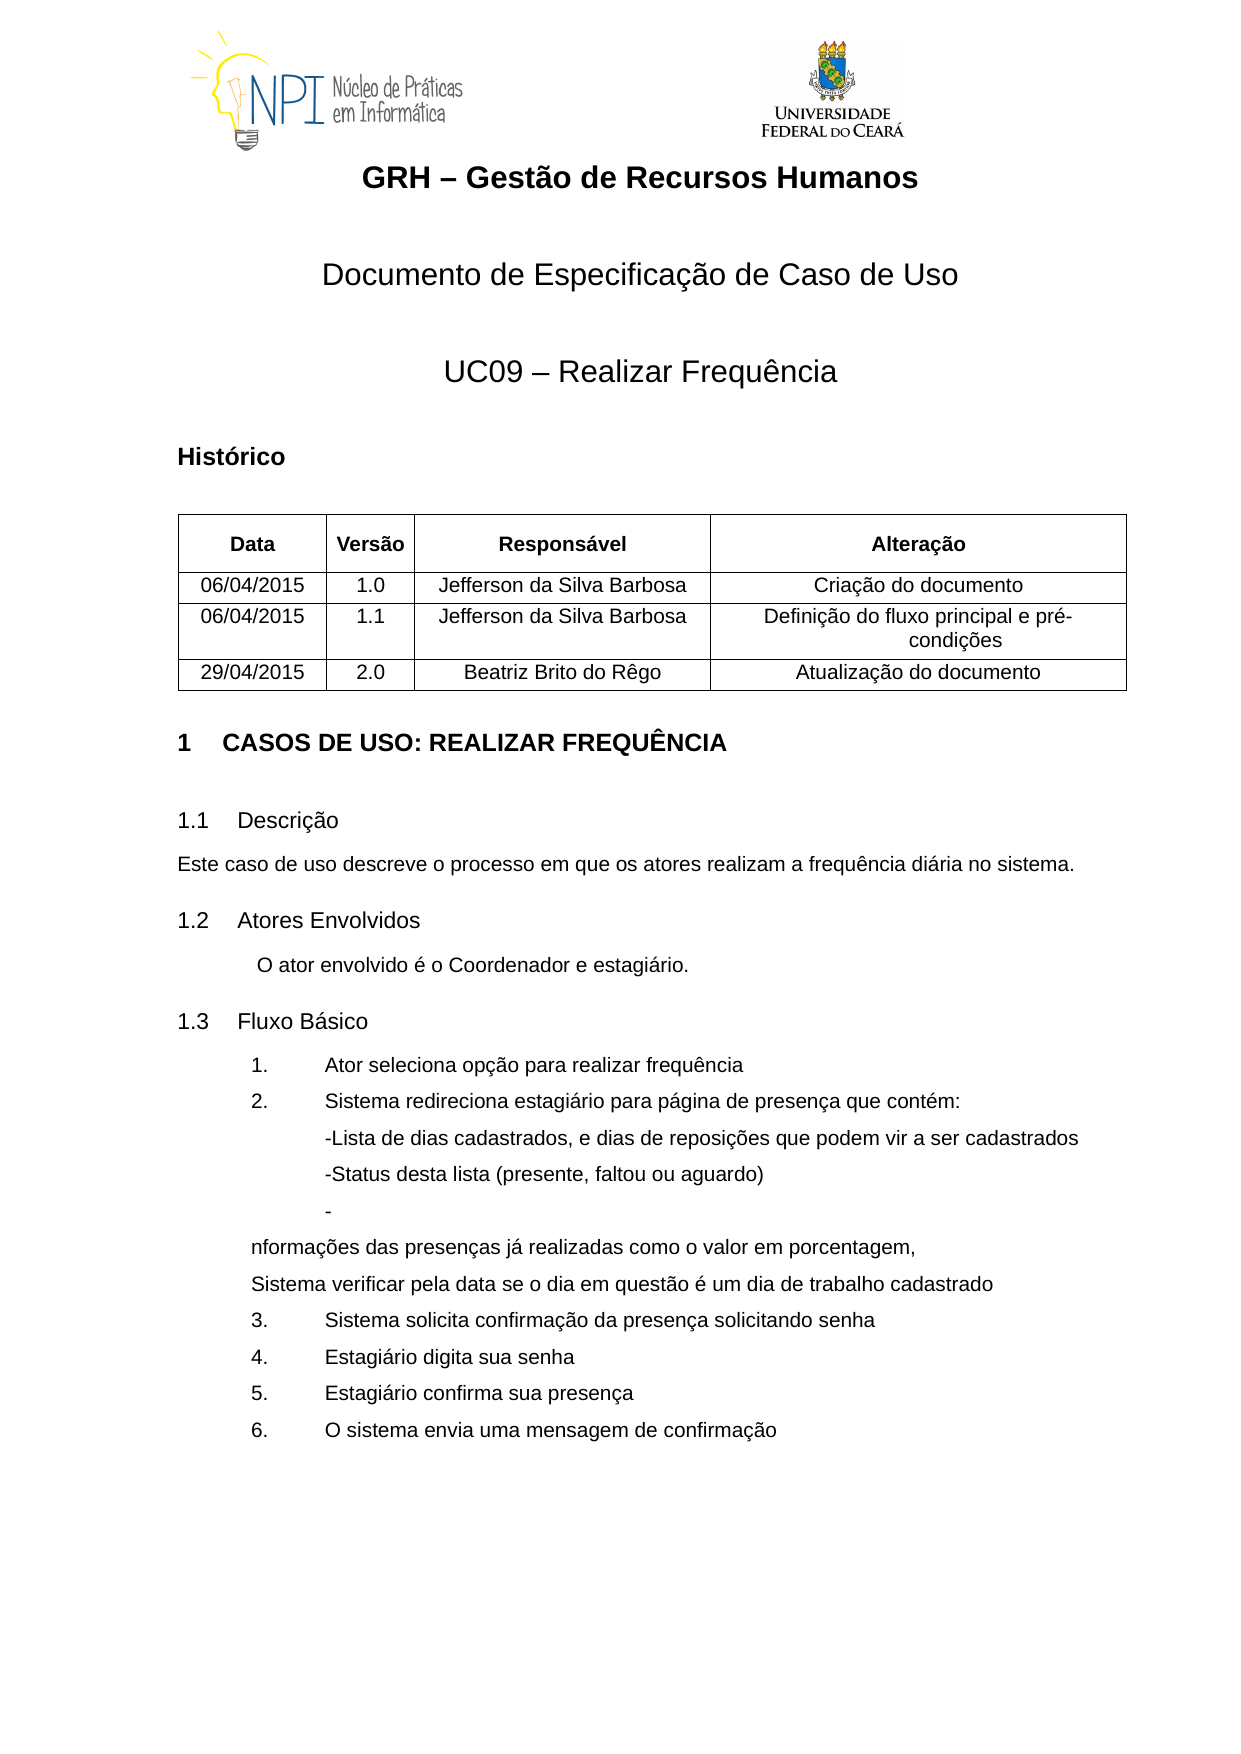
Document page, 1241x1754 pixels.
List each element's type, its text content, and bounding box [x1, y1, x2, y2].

table_header Data [179, 515, 326, 572]
text Documento de Especificação de Caso de Uso [177, 256, 1104, 292]
table_cell Criação do documento [711, 573, 1126, 603]
table_cell Beatriz Brito do Rêgo [415, 660, 710, 690]
text 5. Estagiário confirma sua presença [177, 1381, 1104, 1405]
text UC09 – Realizar Frequência [177, 353, 1104, 388]
text 6. O sistema envia uma mensagem de confirmação [177, 1417, 1104, 1441]
table_cell 06/04/2015 [179, 573, 326, 603]
table_cell 29/04/2015 [179, 660, 326, 690]
picture [181, 22, 472, 159]
subtitle Fluxo Básico [177, 1008, 1104, 1034]
text Sistema verificar pela data se o dia em questão é um dia de trabalho cadastrado [177, 1272, 1104, 1296]
picture [761, 41, 905, 139]
subtitle Descrição [177, 807, 1104, 833]
table_cell 06/04/2015 [179, 604, 326, 658]
table_header Versão [327, 515, 414, 572]
text - [177, 1199, 1104, 1223]
text nformações das presenças já realizadas como o valor em porcentagem, [177, 1235, 1104, 1259]
table_cell Jefferson da Silva Barbosa [415, 604, 710, 658]
text 4. Estagiário digita sua senha [177, 1344, 1104, 1368]
text 1. Ator seleciona opção para realizar frequência [177, 1053, 1104, 1077]
table_cell 1.1 [327, 604, 414, 658]
table_cell 2.0 [327, 660, 414, 690]
table_cell Atualização do documento [711, 660, 1126, 690]
table_header Responsável [415, 515, 710, 572]
text O ator envolvido é o Coordenador e estagiário. [177, 952, 1104, 976]
table_cell Definição do fluxo principal e pré-condições [711, 604, 1126, 658]
text Este caso de uso descreve o processo em que os atores realizam a frequência diária no sistema. [177, 852, 1103, 876]
subtitle CASOS DE USO: Realizar Frequência [177, 728, 1104, 757]
text Histórico [177, 442, 1104, 471]
text -Status desta lista (presente, faltou ou aguardo) [177, 1162, 1104, 1186]
table_cell Jefferson da Silva Barbosa [415, 573, 710, 603]
text GRH – Gestão de Recursos Humanos [177, 125, 1104, 195]
subtitle Atores Envolvidos [177, 907, 1104, 934]
text -Lista de dias cadastrados, e dias de reposições que podem vir a ser cadastrados [177, 1126, 1104, 1150]
table_cell 1.0 [327, 573, 414, 603]
text 3. Sistema solicita confirmação da presença solicitando senha [177, 1308, 1104, 1332]
text 2. Sistema redireciona estagiário para página de presença que contém: [177, 1089, 1104, 1113]
table_header Alteração [711, 515, 1126, 572]
